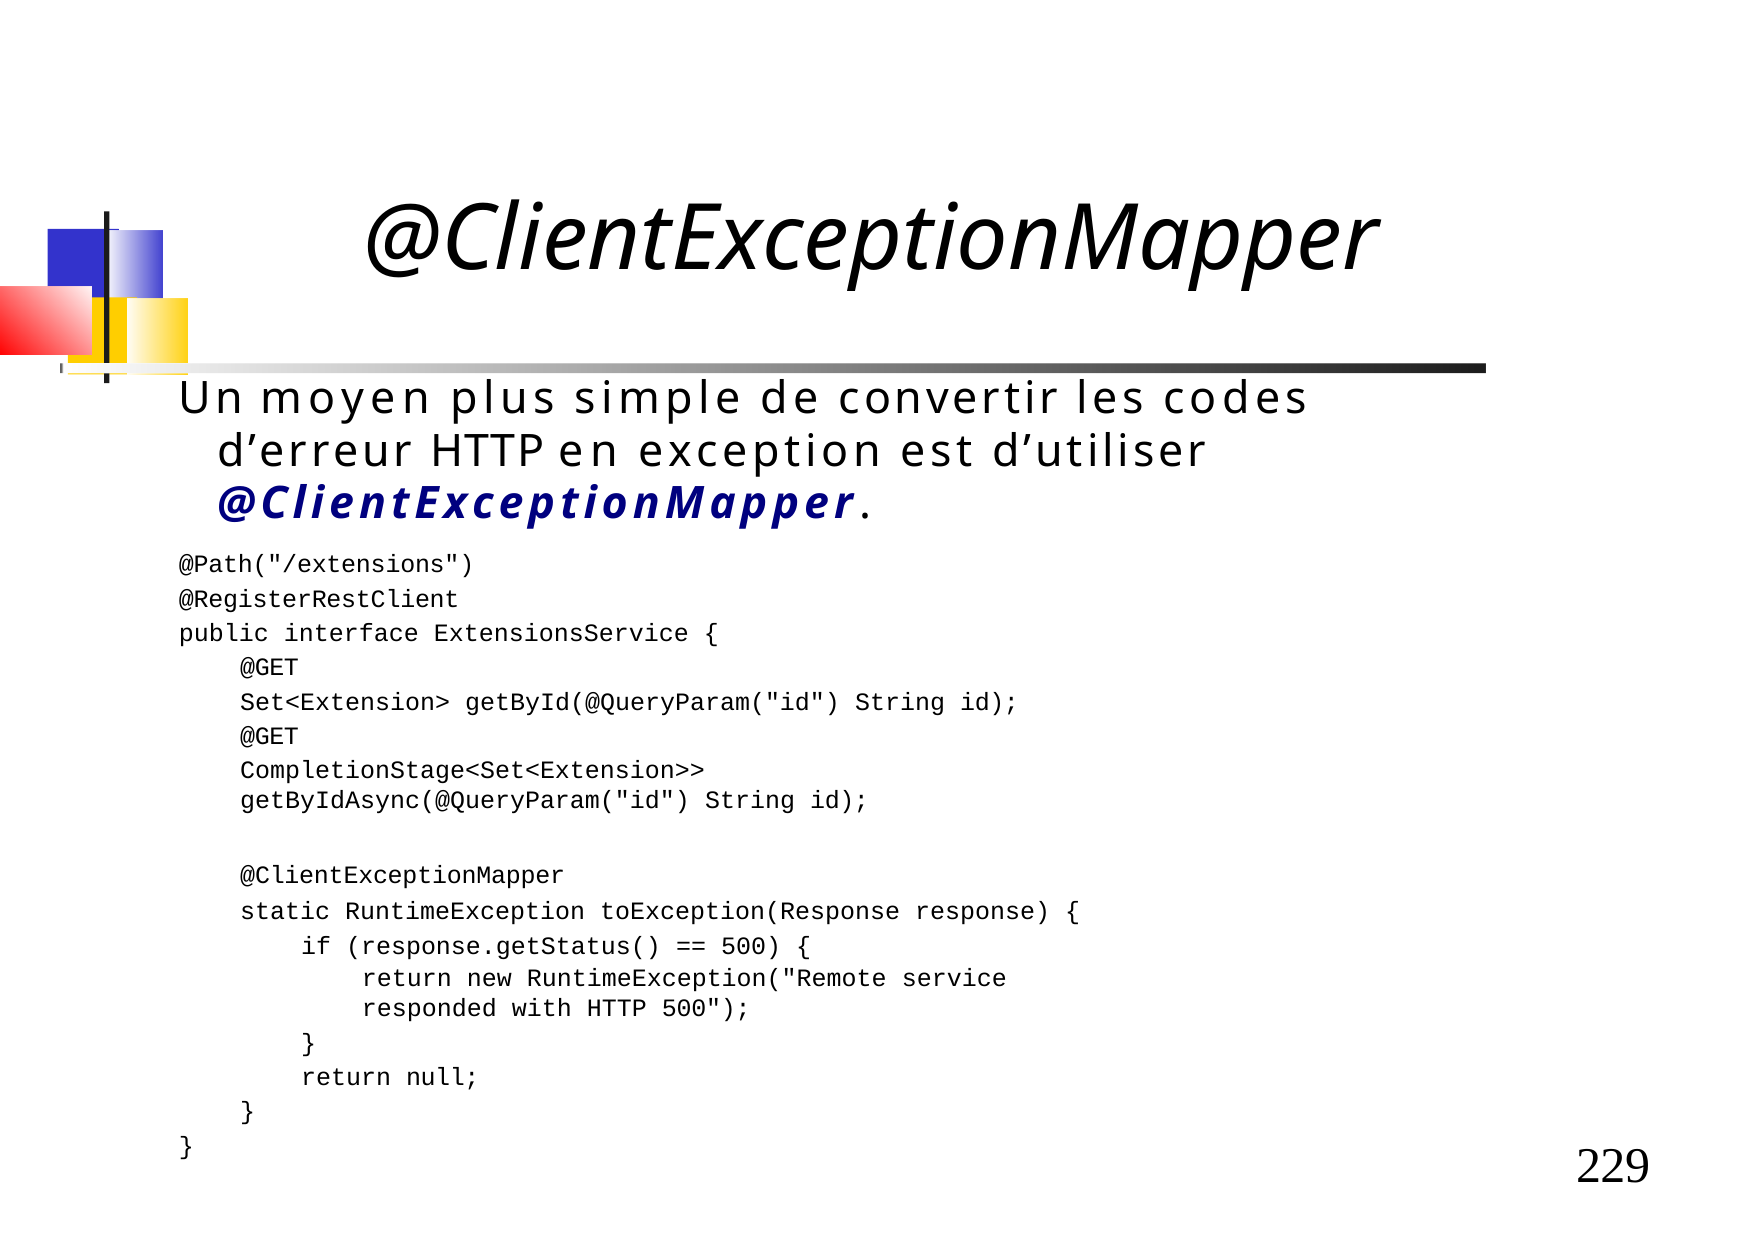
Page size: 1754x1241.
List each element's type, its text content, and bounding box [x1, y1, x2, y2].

picture [60, 229, 179, 384]
title @ClientExceptionMapper [179, 183, 1564, 393]
picture [0, 285, 92, 355]
text_box Un moyen plus simple de convertir les codes d’erreur HTTP en exception est d’utiliser @ClientExceptionMapper. @Path("/extensions") @RegisterRestClient public interface ExtensionsService { @GET Set<Extension> getById(@QueryParam("id") String id); @GET CompletionStage<Set<Extension>> getByIdAsync(@QueryParam("id") String id); @ClientExceptionMapper static RuntimeException toException(Response response) { if (response.getStatus() == 500) { return new RuntimeException("Remote service responded with HTTP 500"); } return null; } } [176, 365, 1527, 1160]
slide_number 229 [1569, 1135, 1660, 1241]
